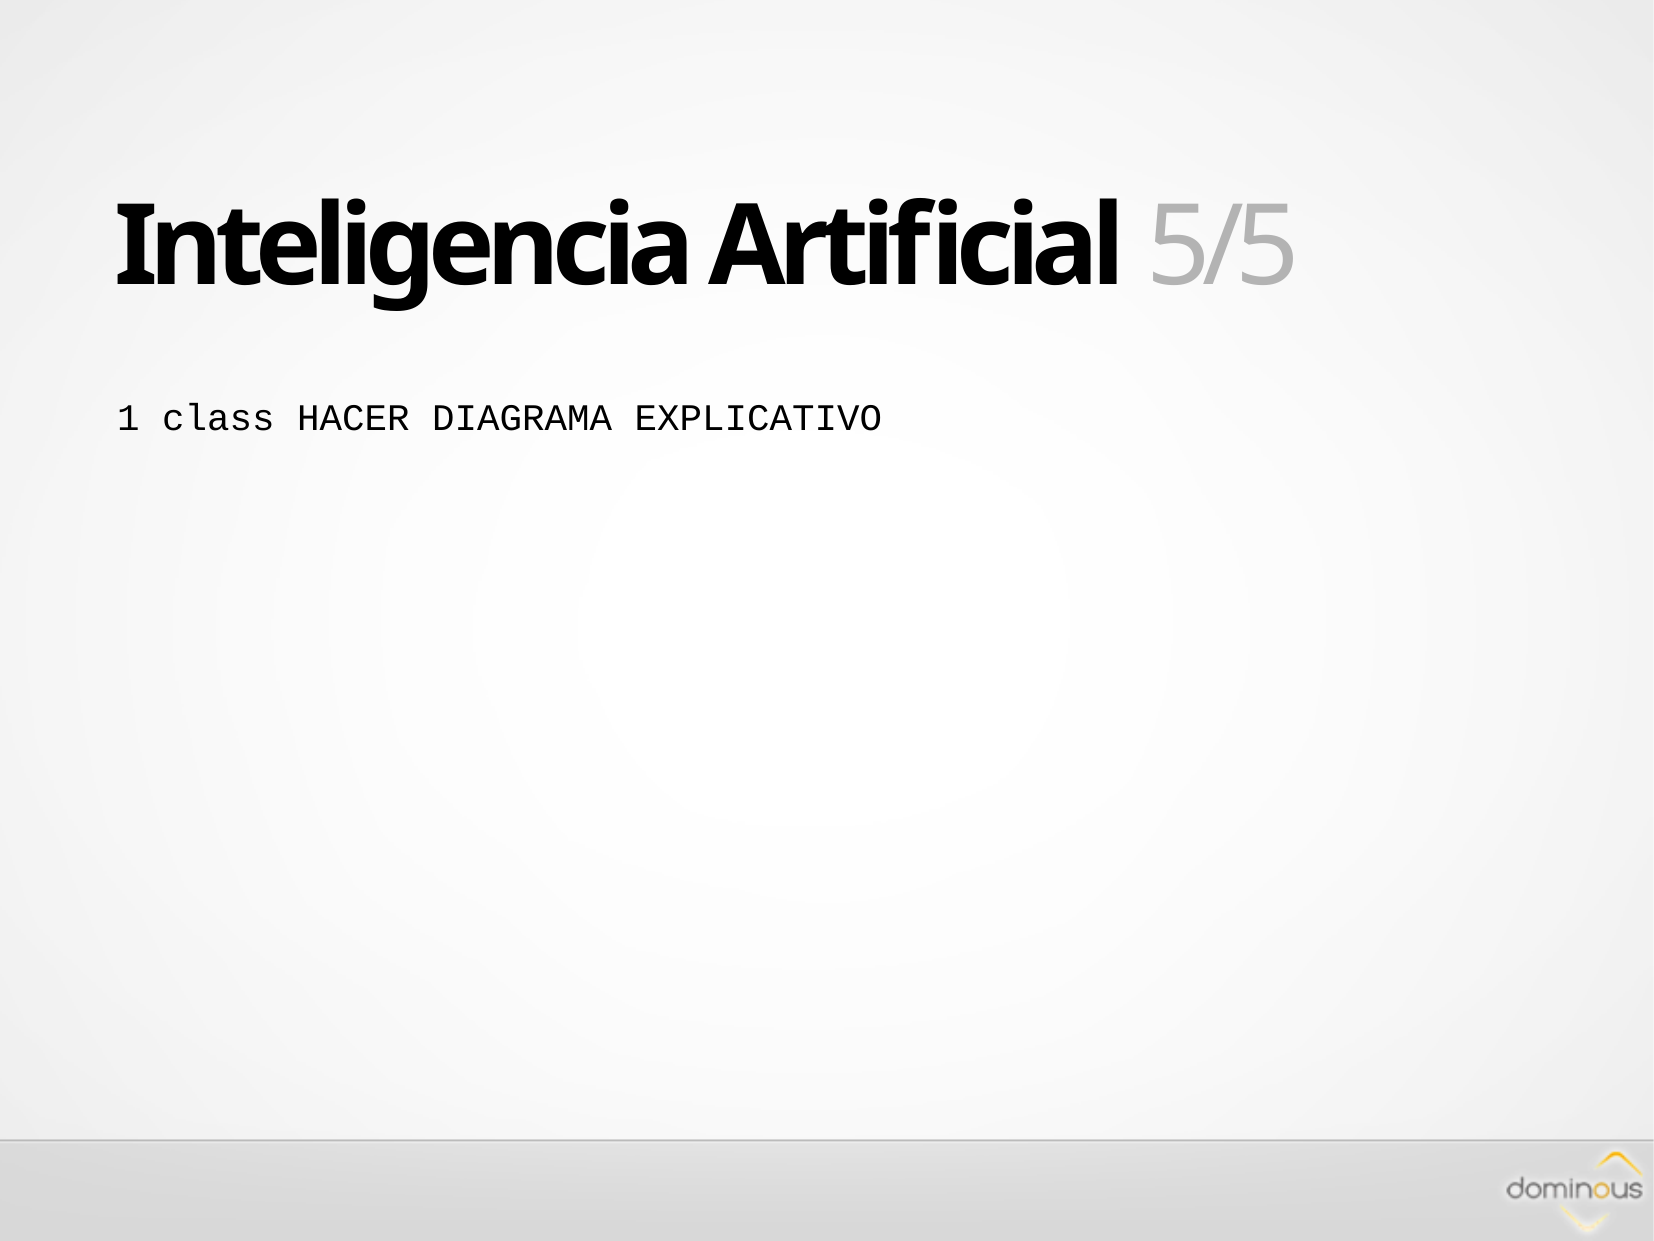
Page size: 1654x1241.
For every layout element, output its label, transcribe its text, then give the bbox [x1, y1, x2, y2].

text_box 1 class HACER DIAGRAMA EXPLICATIVO [102, 391, 1570, 1012]
text_box Inteligencia Artificial 5/5 [99, 179, 1565, 355]
picture [0, 0, 1654, 1241]
